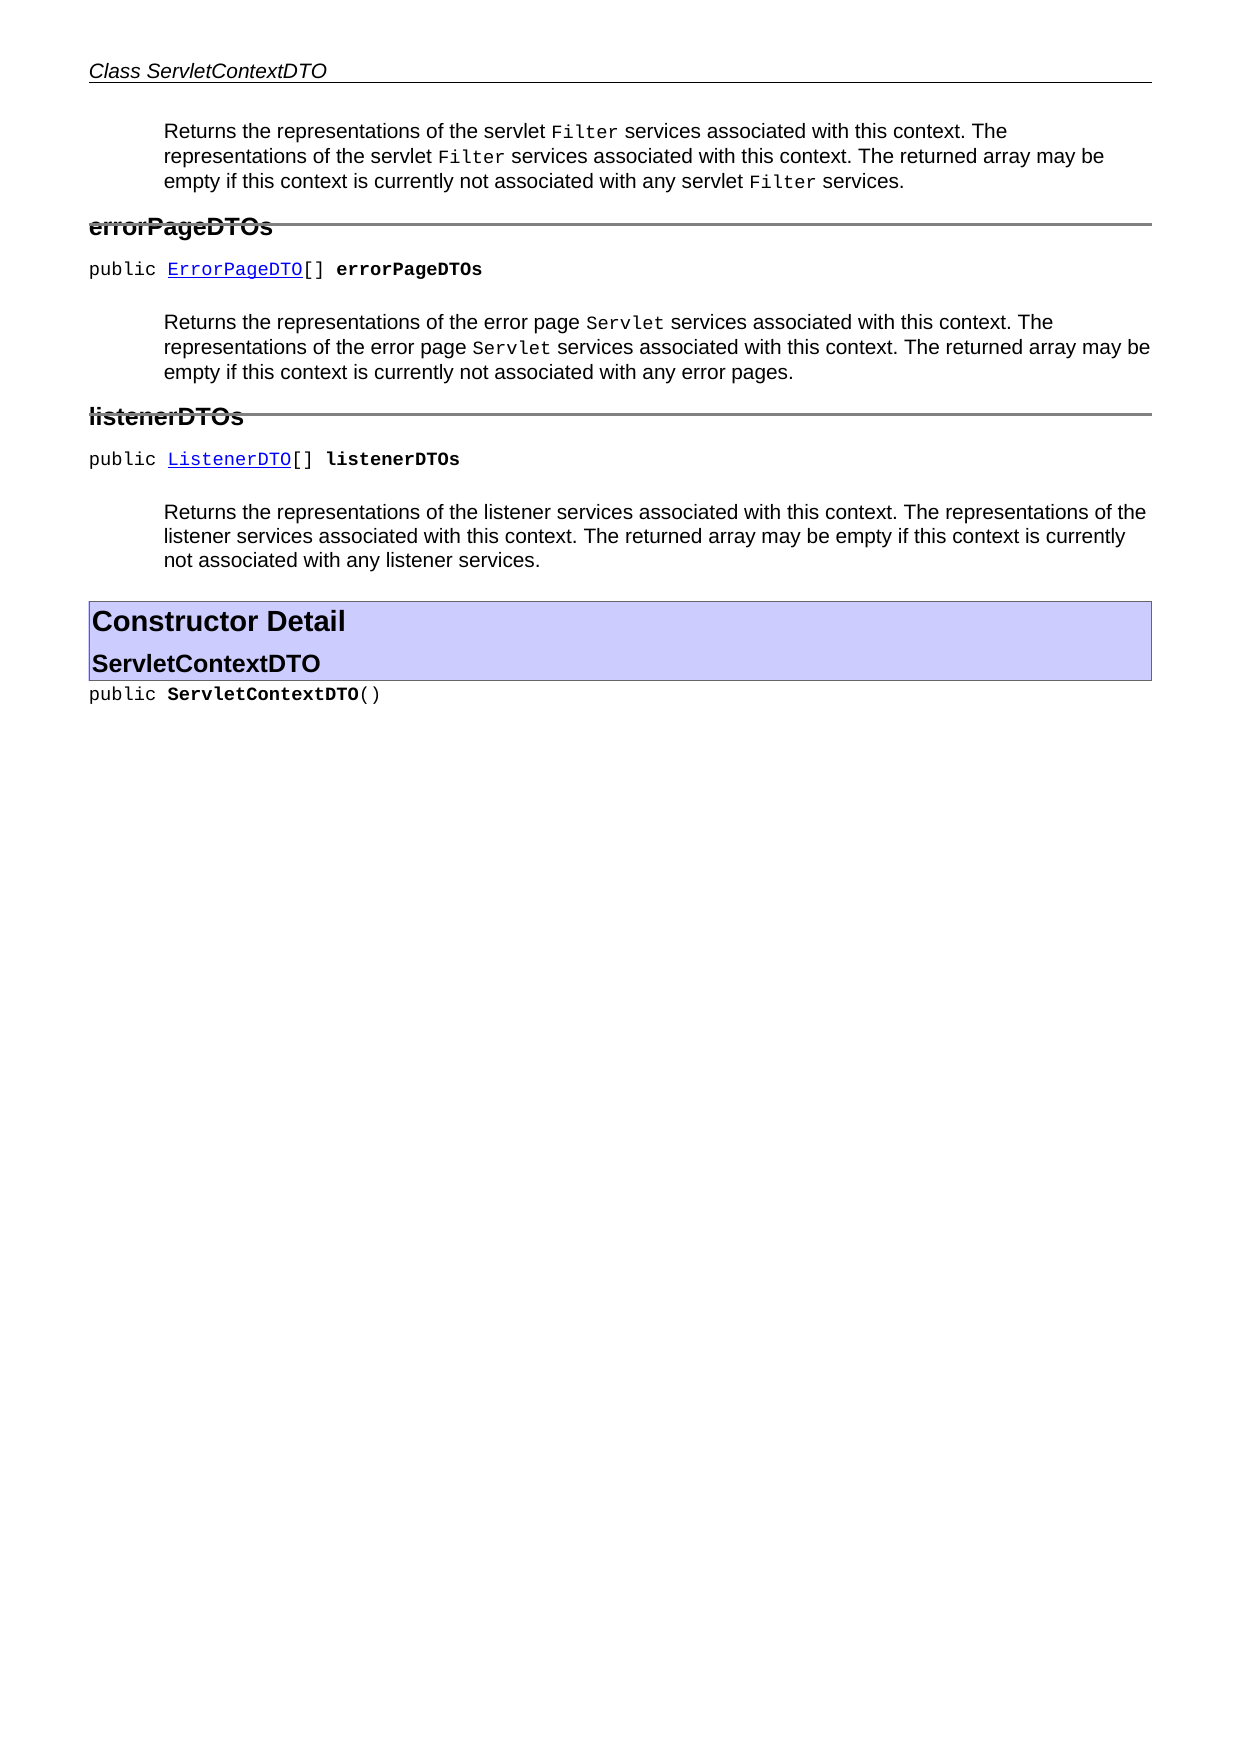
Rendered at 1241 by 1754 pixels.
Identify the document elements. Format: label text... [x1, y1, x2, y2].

subtitle Constructor Detail [90, 602, 1151, 637]
text Returns the representations of the servlet Filter services associated with this context. The representations of the servlet Filter services associated with this context. The returned array may be empty if this context is currently not associated with any servlet Filter services. [163, 118, 1152, 194]
text Returns the representations of the listener services associated with this context. The representations of the listener services associated with this context. The returned array may be empty if this context is currently not associated with any listener services. [163, 500, 1152, 572]
text public ListenerDTO[] listenerDTOs [88, 449, 1152, 471]
text Returns the representations of the error page Servlet services associated with this context. The representations of the error page Servlet services associated with this context. The returned array may be empty if this context is currently not associated with any error pages. [163, 310, 1152, 384]
text public ServletContextDTO() [88, 684, 1152, 706]
subtitle ServletContextDTO [90, 646, 1151, 680]
text public ErrorPageDTO[] errorPageDTOs [88, 259, 1152, 281]
